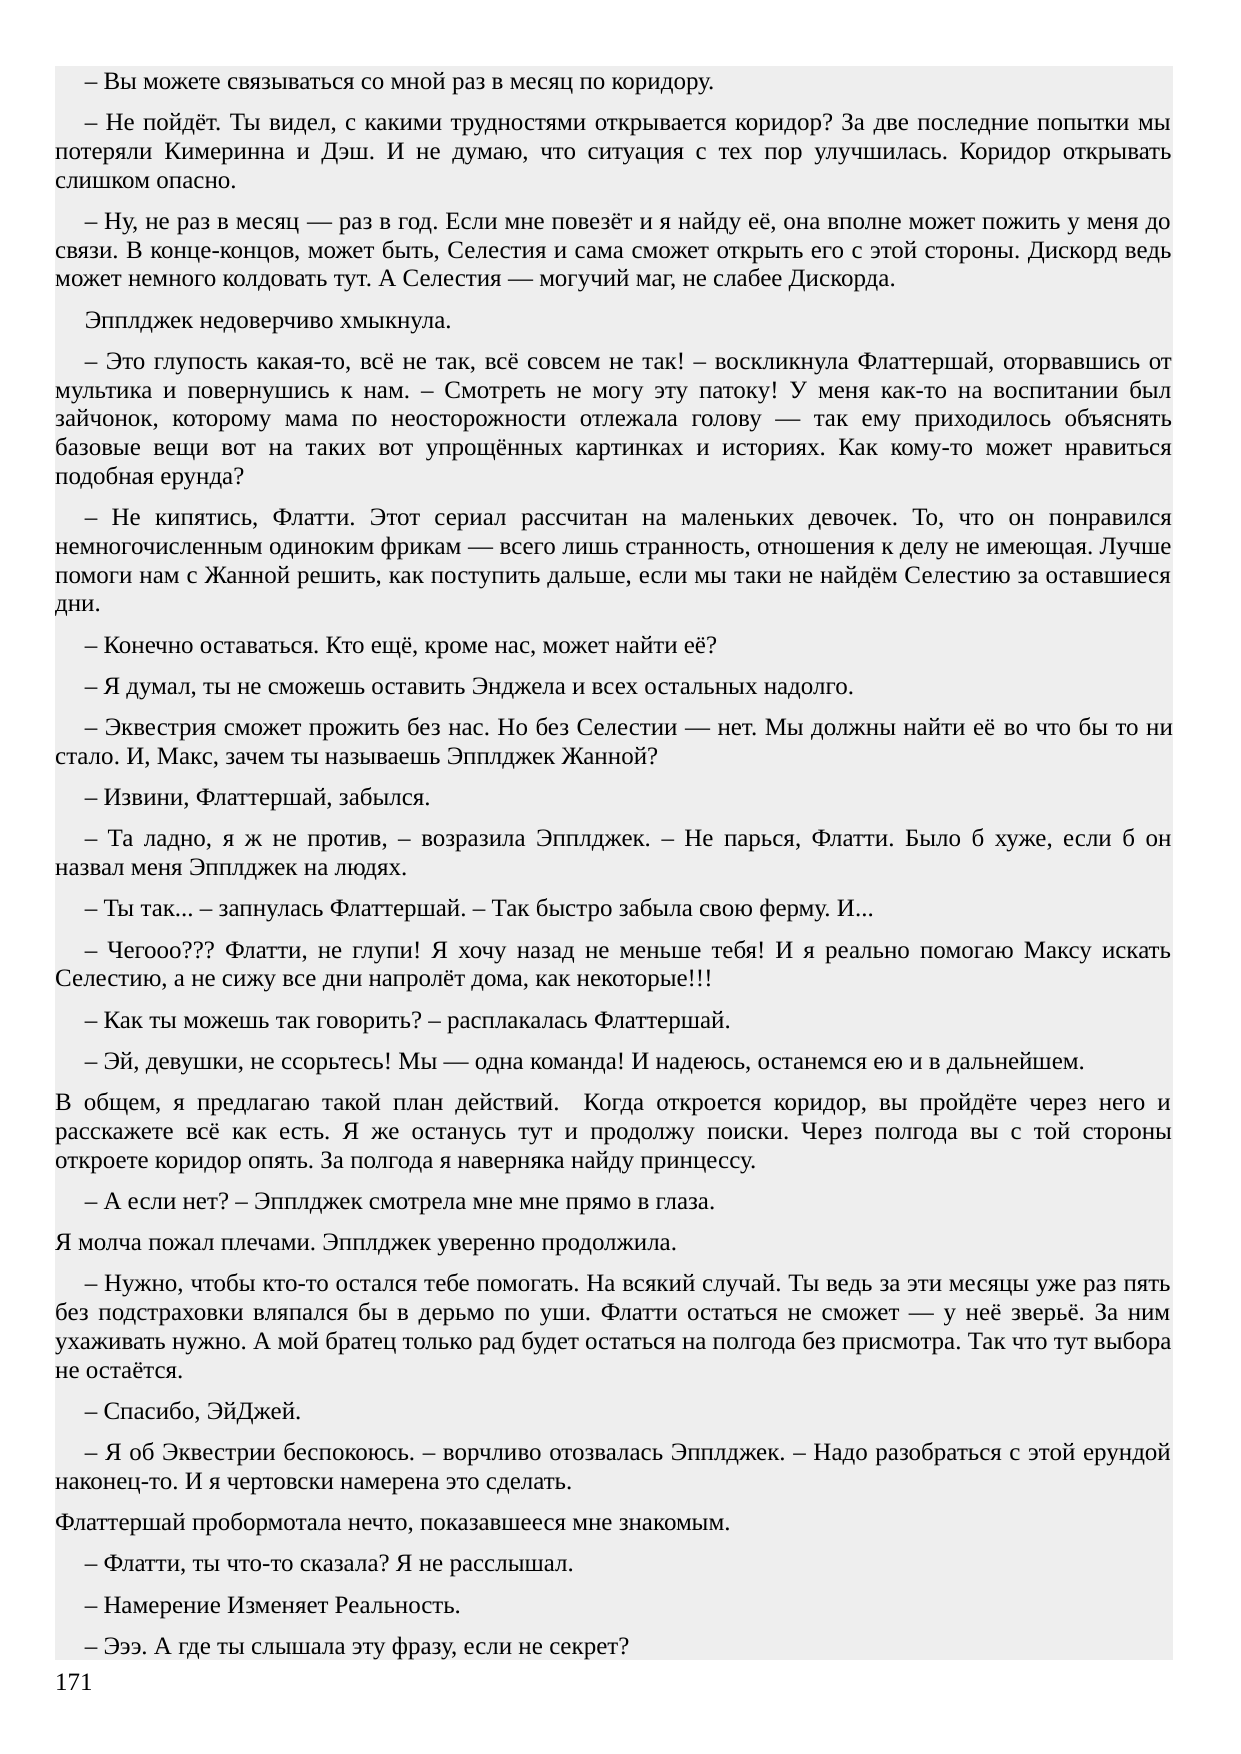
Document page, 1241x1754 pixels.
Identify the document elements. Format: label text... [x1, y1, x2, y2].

list В общем, я предлагаю такой план действий. Когда откроется коридор, вы пройдёте через него и расскажете всё как есть. Я же останусь тут и продолжу поиски. Через полгода вы с той стороны откроете коридор опять. За полгода я наверняка найду принцессу. [55, 1087, 1173, 1173]
text – Эквестрия сможет прожить без нас. Но без Селестии — нет. Мы должны найти её во что бы то ни стало. И, Макс, зачем ты называешь Эпплджек Жанной? [55, 712, 1173, 770]
text – Не пойдёт. Ты видел, с какими трудностями открывается коридор? За две последние попытки мы потеряли Кимеринна и Дэш. И не думаю, что ситуация с тех пор улучшилась. Коридор открывать слишком опасно. [55, 107, 1173, 193]
text – Спасибо, ЭйДжей. [55, 1396, 1173, 1425]
text – Вы можете связываться со мной раз в месяц по коридору. [55, 66, 1173, 95]
list Флаттершай пробормотала нечто, показавшееся мне знакомым. [55, 1507, 1173, 1536]
text – Как ты можешь так говорить? – расплакалась Флаттершай. [55, 1005, 1173, 1033]
text Эпплджек недоверчиво хмыкнула. [55, 305, 1173, 333]
text – Нужно, чтобы кто-то остался тебе помогать. На всякий случай. Ты ведь за эти месяцы уже раз пять без подстраховки вляпался бы в дерьмо по уши. Флатти остаться не сможет — у неё зверьё. За ним ухаживать нужно. А мой братец только рад будет остаться на полгода без присмотра. Так что тут выбора не остаётся. [55, 1268, 1173, 1383]
text – Я думал, ты не сможешь оставить Энджела и всех остальных надолго. [55, 671, 1173, 700]
text – Флатти, ты что-то сказала? Я не расслышал. [55, 1548, 1173, 1577]
text – Ну, не раз в месяц — раз в год. Если мне повезёт и я найду её, она вполне может пожить у меня до связи. В конце-концов, может быть, Селестия и сама сможет открыть его с этой стороны. Дискорд ведь может немного колдовать тут. А Селестия — могучий маг, не слабее Дискорда. [55, 206, 1173, 292]
text – Не кипятись, Флатти. Этот сериал рассчитан на маленьких девочек. То, что он понравился немногочисленным одиноким фрикам — всего лишь странность, отношения к делу не имеющая. Лучше помоги нам с Жанной решить, как поступить дальше, если мы таки не найдём Селестию за оставшиеся дни. [55, 502, 1173, 617]
text – Та ладно, я ж не против, – возразила Эпплджек. – Не парься, Флатти. Было б хуже, если б он назвал меня Эпплджек на людях. [55, 823, 1173, 881]
text – Конечно оставаться. Кто ещё, кроме нас, может найти её? [55, 630, 1173, 658]
text – Эээ. А где ты слышала эту фразу, если не секрет? [55, 1631, 1173, 1660]
text – Эй, девушки, не ссорьтесь! Мы — одна команда! И надеюсь, останемся ею и в дальнейшем. [55, 1046, 1173, 1075]
text – Извини, Флаттершай, забылся. [55, 782, 1173, 811]
text – А если нет? – Эпплджек смотрела мне мне прямо в глаза. [55, 1186, 1173, 1215]
text – Это глупость какая-то, всё не так, всё совсем не так! – воскликнула Флаттершай, оторвавшись от мультика и повернушись к нам. – Смотреть не могу эту патоку! У меня как-то на воспитании был зайчонок, которому мама по неосторожности отлежала голову — так ему приходилось объяснять базовые вещи вот на таких вот упрощённых картинках и историях. Как кому-то может нравиться подобная ерунда? [55, 346, 1173, 490]
text – Ты так... – запнулась Флаттершай. – Так быстро забыла свою ферму. И... [55, 893, 1173, 922]
list Я молча пожал плечами. Эпплджек уверенно продолжила. [55, 1227, 1173, 1256]
text – Я об Эквестрии беспокоюсь. – ворчливо отозвалась Эпплджек. – Надо разобраться с этой ерундой наконец-то. И я чертовски намерена это сделать. [55, 1437, 1173, 1495]
text – Чегооо??? Флатти, не глупи! Я хочу назад не меньше тебя! И я реально помогаю Максу искать Селестию, а не сижу все дни напролёт дома, как некоторые!!! [55, 935, 1173, 992]
text – Намерение Изменяет Реальность. [55, 1590, 1173, 1618]
